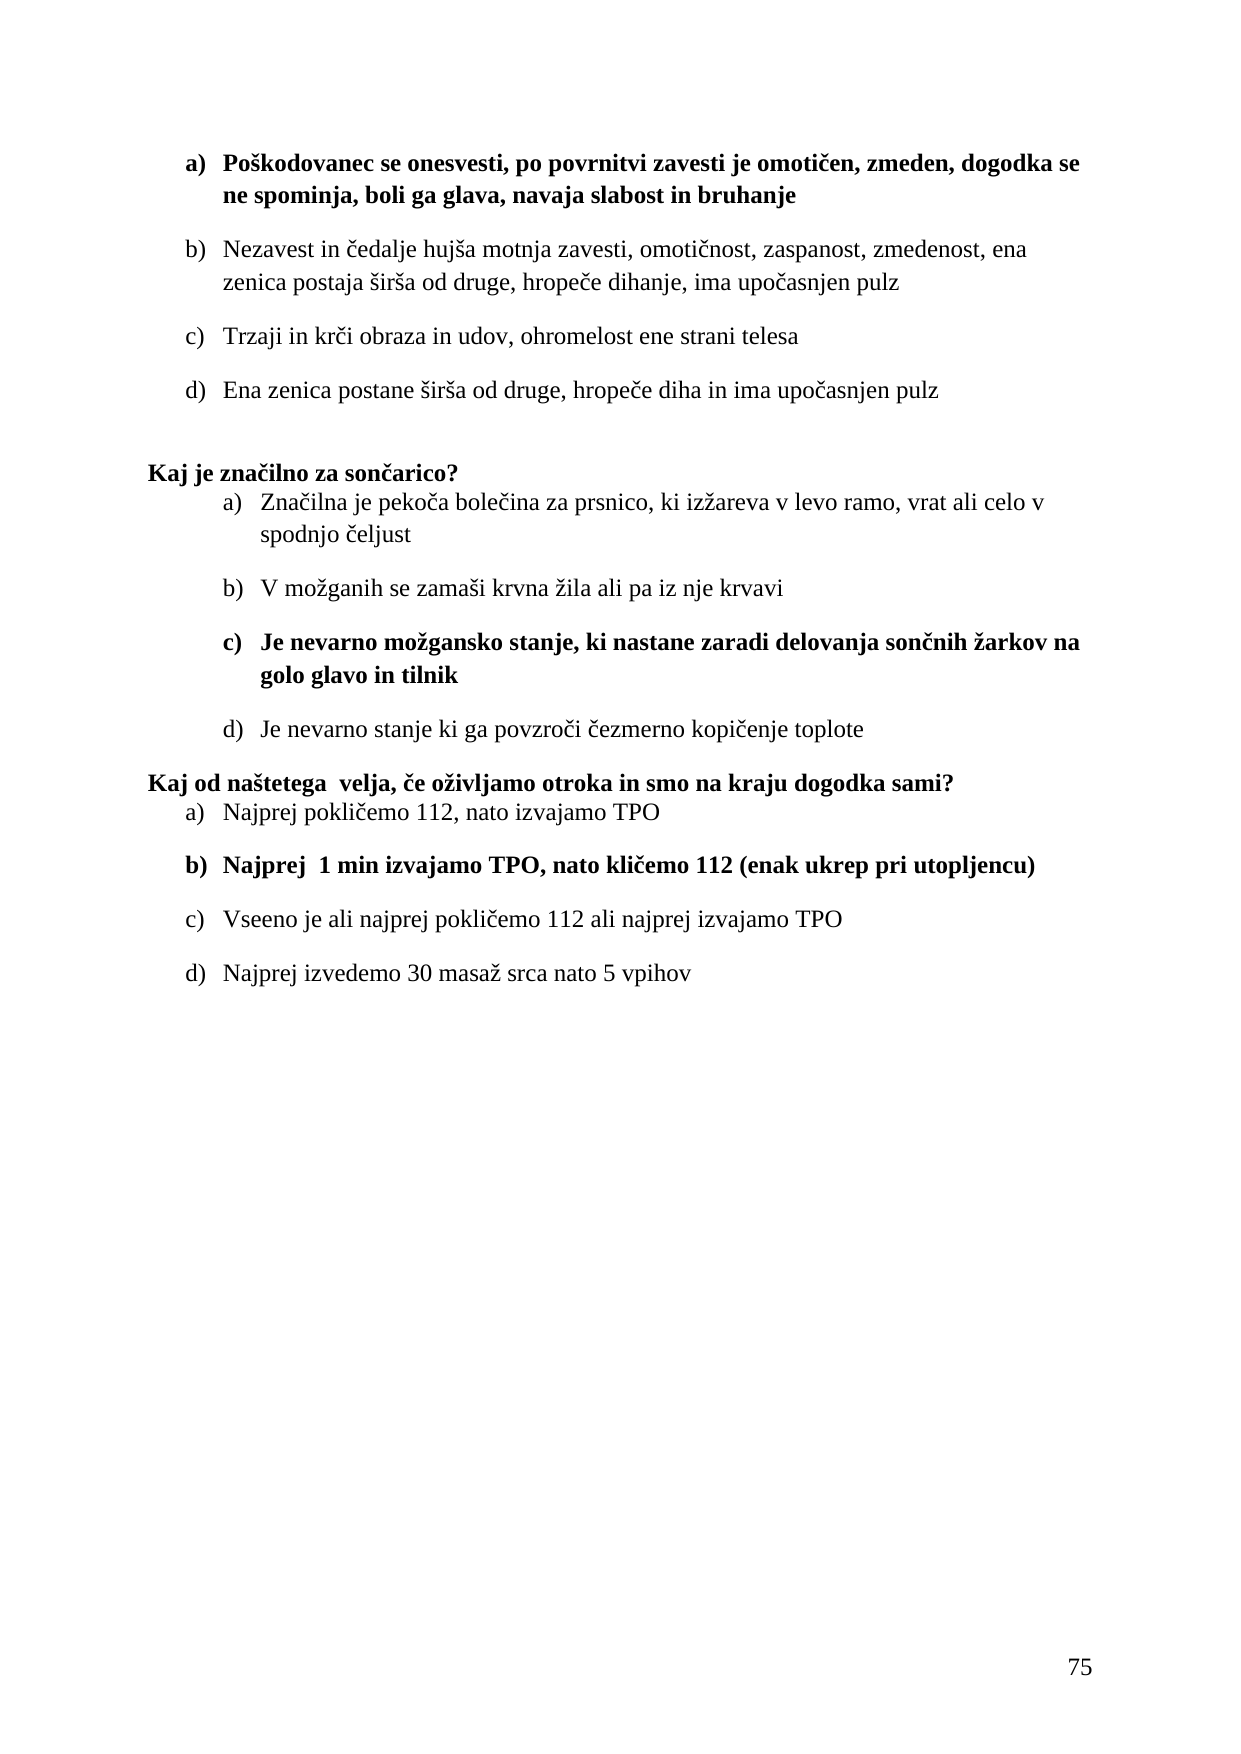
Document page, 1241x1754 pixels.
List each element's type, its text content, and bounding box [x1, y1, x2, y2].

list Značilna je pekoča bolečina za prsnico, ki izžareva v levo ramo, vrat ali celo v spodnjo čeljust [223, 487, 1093, 548]
list Je nevarno stanje ki ga povzroči čezmerno kopičenje toplote [223, 714, 1093, 743]
list V možganih se zamaši krvna žila ali pa iz nje krvavi [223, 573, 1093, 602]
list Najprej 1 min izvajamo TPO, nato kličemo 112 (enak ukrep pri utopljencu) [185, 851, 1093, 879]
list Poškodovanec se onesvesti, po povrnitvi zavesti je omotičen, zmeden, dogodka se ne spominja, boli ga glava, navaja slabost in bruhanje [185, 148, 1093, 209]
list Vseeno je ali najprej pokličemo 112 ali najprej izvajamo TPO [185, 904, 1093, 933]
list Najprej izvedemo 30 masaž srca nato 5 vpihov [185, 958, 1093, 987]
list Trzaji in krči obraza in udov, ohromelost ene strani telesa [185, 321, 1093, 350]
list Nezavest in čedalje hujša motnja zavesti, omotičnost, zaspanost, zmedenost, ena zenica postaja širša od druge, hropeče dihanje, ima upočasnjen pulz [185, 234, 1093, 296]
text Kaj je značilno za sončarico? [148, 458, 1093, 487]
list Najprej pokličemo 112, nato izvajamo TPO [185, 797, 1093, 826]
list Ena zenica postane širša od druge, hropeče diha in ima upočasnjen pulz [185, 375, 1093, 404]
list Je nevarno možgansko stanje, ki nastane zaradi delovanja sončnih žarkov na golo glavo in tilnik [223, 627, 1093, 689]
text Kaj od naštetega velja, če oživljamo otroka in smo na kraju dogodka sami? [148, 768, 1093, 797]
